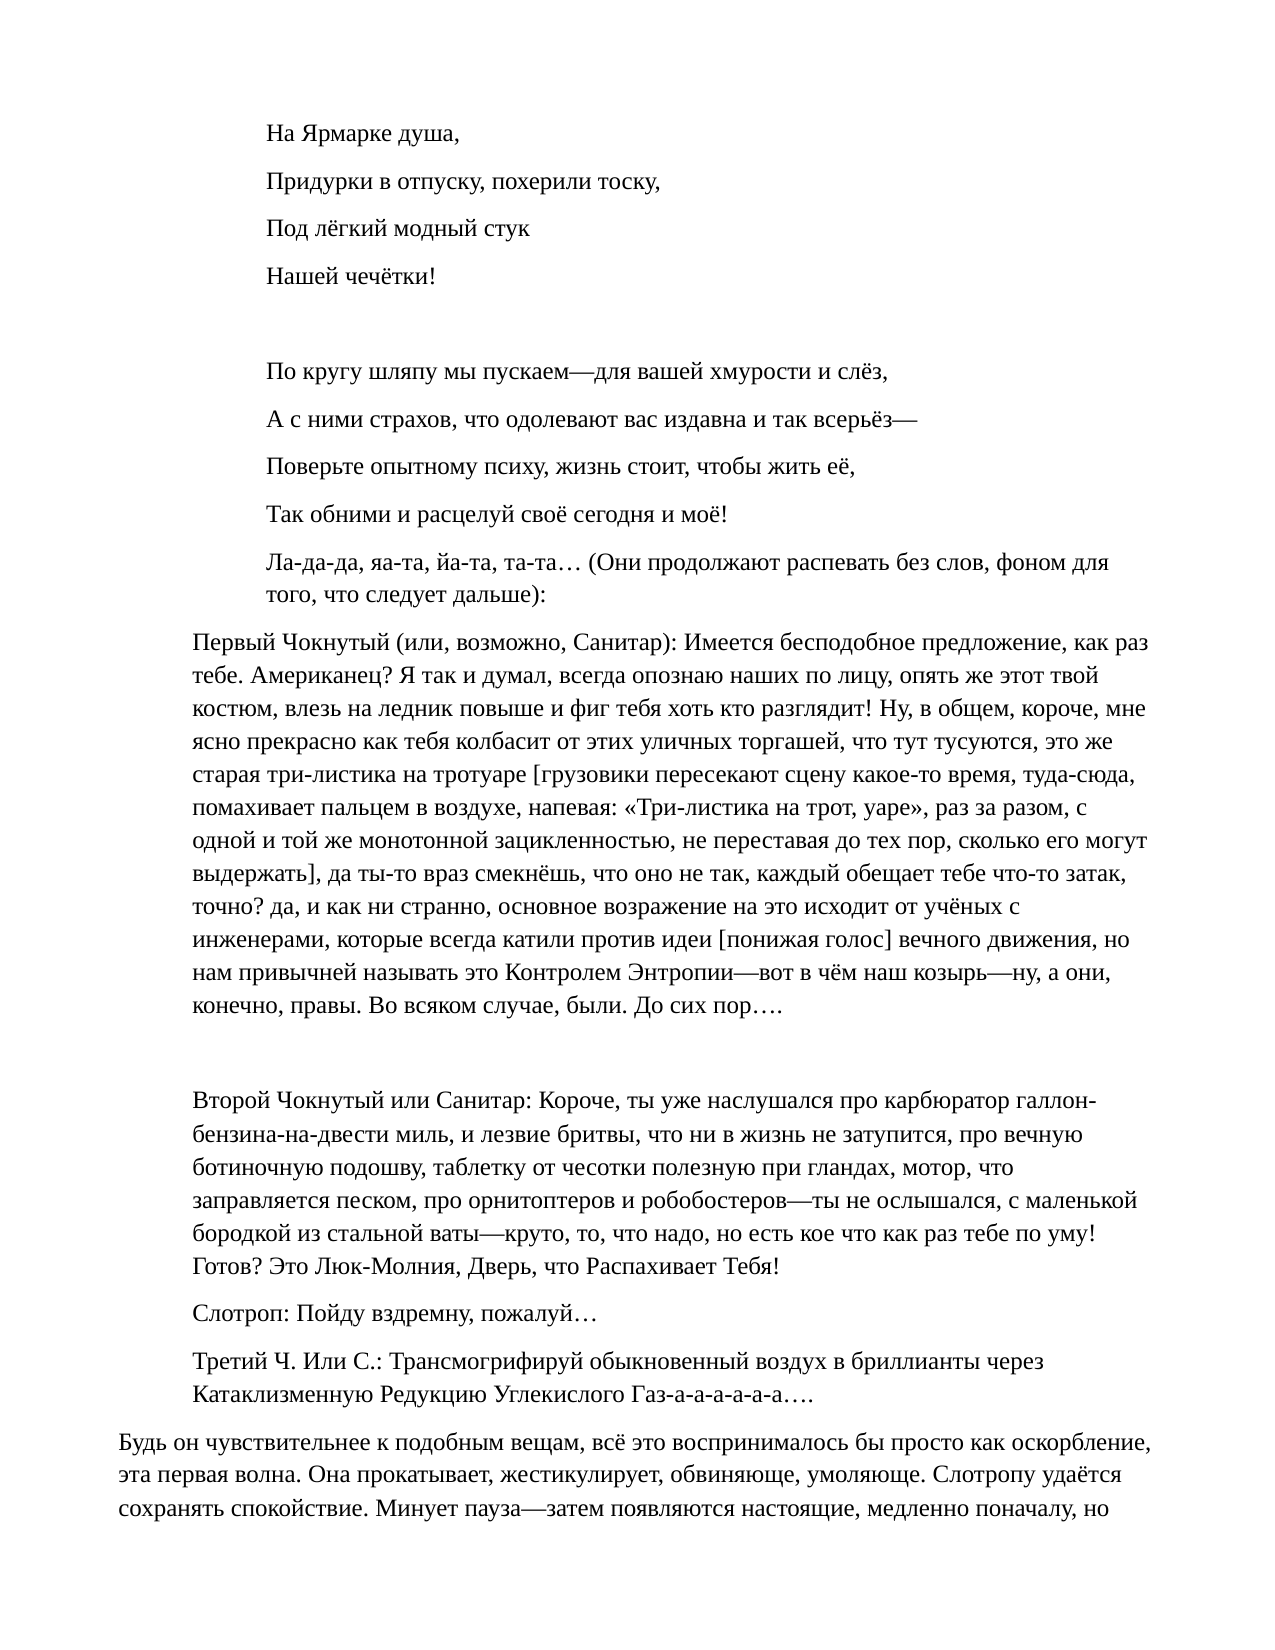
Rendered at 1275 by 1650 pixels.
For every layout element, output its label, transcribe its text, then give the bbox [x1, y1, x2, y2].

text Третий Ч. Или С.: Трансмогрифируй обыкновенный воздух в бриллианты через Катаклизменную Редукцию Углекислого Газ-а-а-а-а-а-а…. [192, 1346, 1157, 1408]
text А с ними страхов, что одолевают вас издавна и так всерьёз— [266, 404, 1157, 432]
text Придурки в отпуску, похерили тоску, [266, 166, 1157, 194]
text Нашей чечётки! [266, 261, 1157, 290]
text Поверьте опытному психу, жизнь стоит, чтобы жить её, [266, 451, 1157, 480]
text Ла-да-да, яа-та, йа-та, та-та… (Они продолжают распевать без слов, фоном для того, что следует дальше): [266, 547, 1157, 608]
text Первый Чокнутый (или, возможно, Санитар): Имеется бесподобное предложение, как раз тебе. Американец? Я так и думал, всегда опознаю наших по лицу, опять же этот твой костюм, влезь на ледник повыше и фиг тебя хоть кто разглядит! Ну, в общем, короче, мне ясно прекрасно как тебя колбасит от этих уличных торгашей, что тут тусуются, это же старая три-листика на тротуаре [грузовики пересекают сцену какое-то время, туда-сюда, помахивает пальцем в воздухе, напевая: «Три-листика на трот, уаре», раз за разом, с одной и той же монотонной зацикленностью, не переставая до тех пор, сколько его могут выдержать], да ты-то враз смекнёшь, что оно не так, каждый обещает тебе что-то затак, точно? да, и как ни странно, основное возражение на это исходит от учёных с инженерами, которые всегда катили против идеи [понижая голос] вечного движения, но нам привычней называть это Контролем Энтропии—вот в чём наш козырь—ну, а они, конечно, правы. Во всяком случае, были. До сих пор…. [192, 627, 1157, 1019]
text Второй Чокнутый или Санитар: Короче, ты уже наслушался про карбюратор галлон-бензина-на-двести миль, и лезвие бритвы, что ни в жизнь не затупится, про вечную ботиночную подошву, таблетку от чесотки полезную при гландах, мотор, что заправляется песком, про орнитоптеров и робобостеров—ты не ослышался, с маленькой бородкой из стальной ваты—круто, то, что надо, но есть кое что как раз тебе по уму! Готов? Это Люк-Молния, Дверь, что Распахивает Тебя! [192, 1086, 1157, 1279]
text Под лёгкий модный стук [266, 213, 1157, 242]
text Слотроп: Пойду вздремну, пожалуй… [192, 1298, 1157, 1327]
text На Ярмарке душа, [266, 118, 1157, 147]
text По кругу шляпу мы пускаем—для вашей хмурости и слёз, [266, 356, 1157, 385]
text Так обними и расцелуй своё сегодня и моё! [266, 499, 1157, 528]
text Будь он чувствительнее к подобным вещам, всё это воспринималось бы просто как оскорбление, эта первая волна. Она прокатывает, жестикулирует, обвиняюще, умоляюще. Слотропу удаётся сохранять спокойствие. Минует пауза—затем появляются настоящие, медленно поначалу, но [118, 1427, 1157, 1521]
